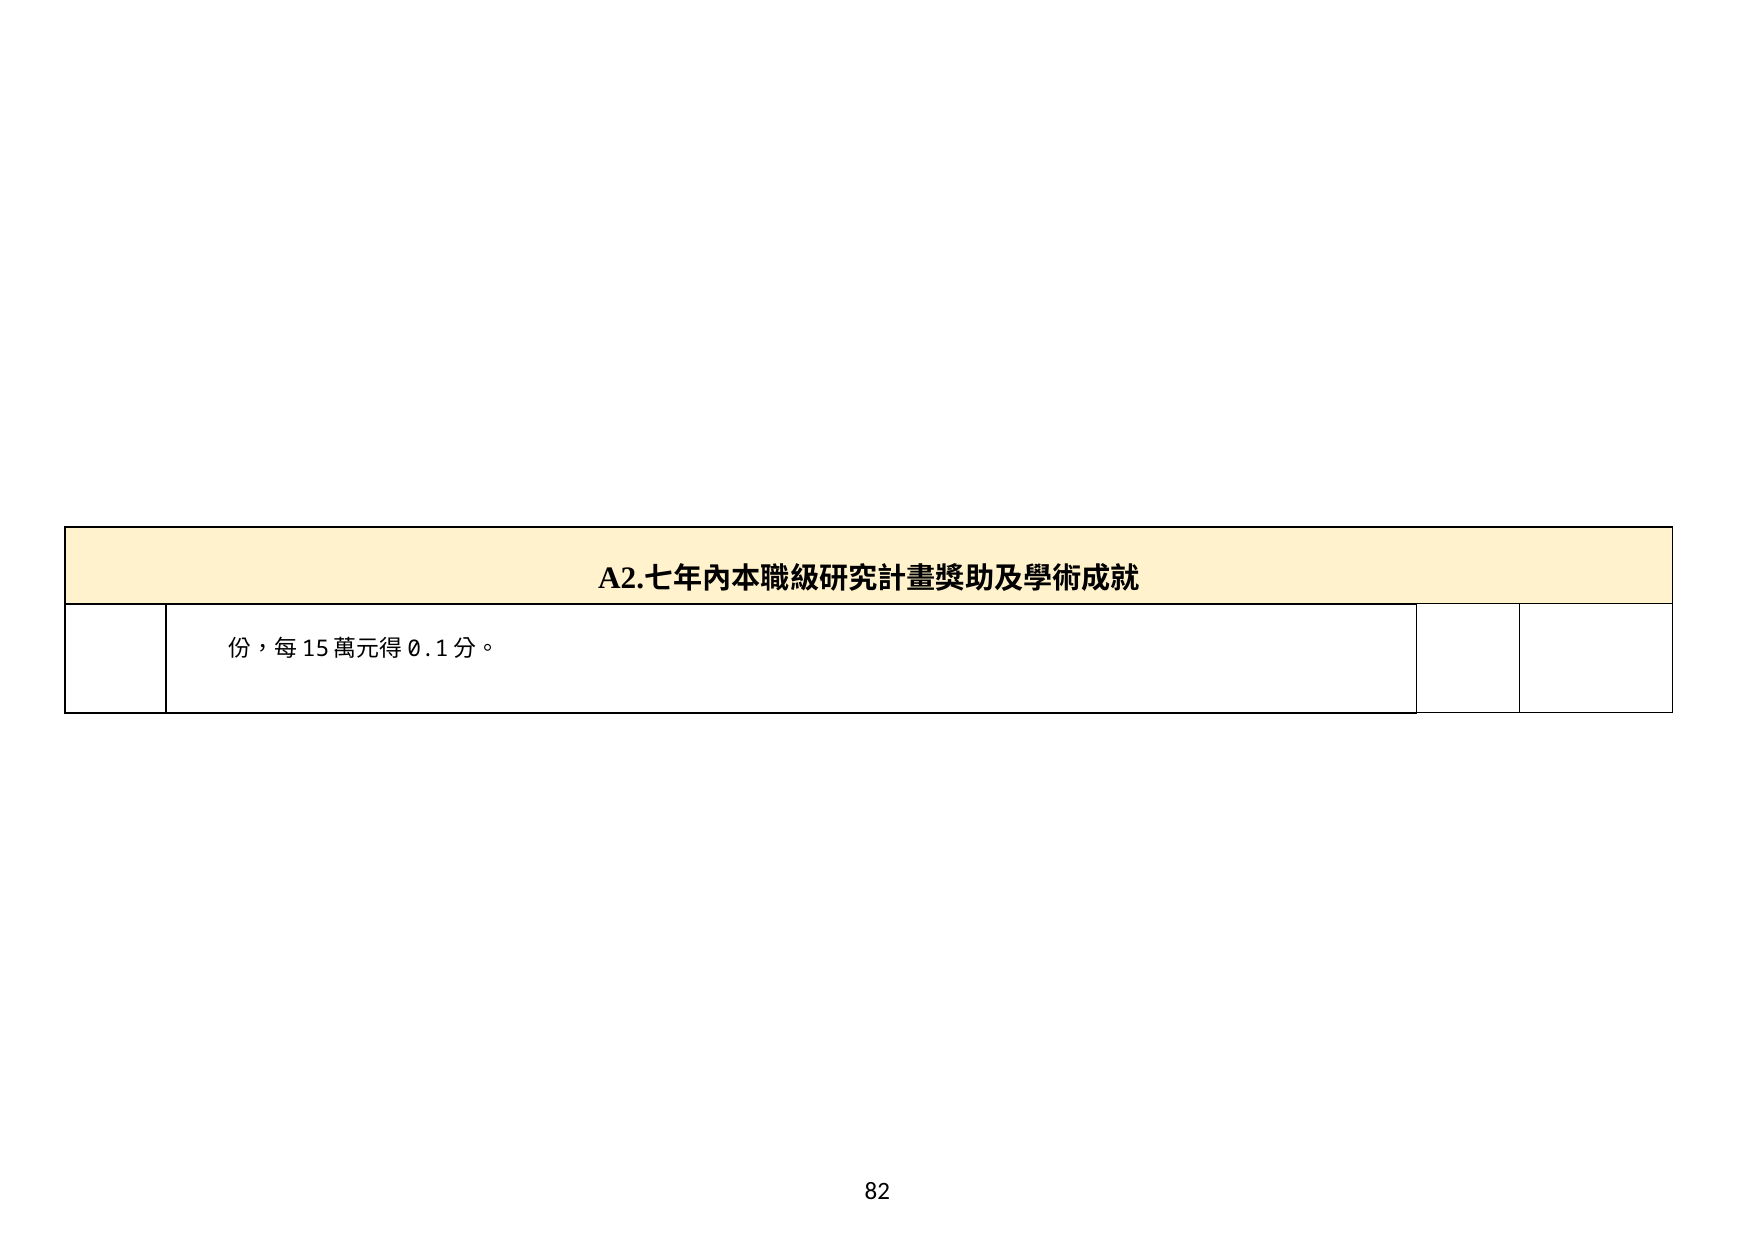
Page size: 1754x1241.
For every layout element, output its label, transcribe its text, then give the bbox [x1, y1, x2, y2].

table_header A2.七年內本職級研究計畫獎助及學術成就 [66, 528, 1672, 603]
table_cell 份，每15萬元得0.1分。 [167, 605, 1416, 712]
table_cell [1520, 604, 1672, 712]
table_cell [1417, 604, 1519, 712]
table_cell [66, 605, 165, 712]
